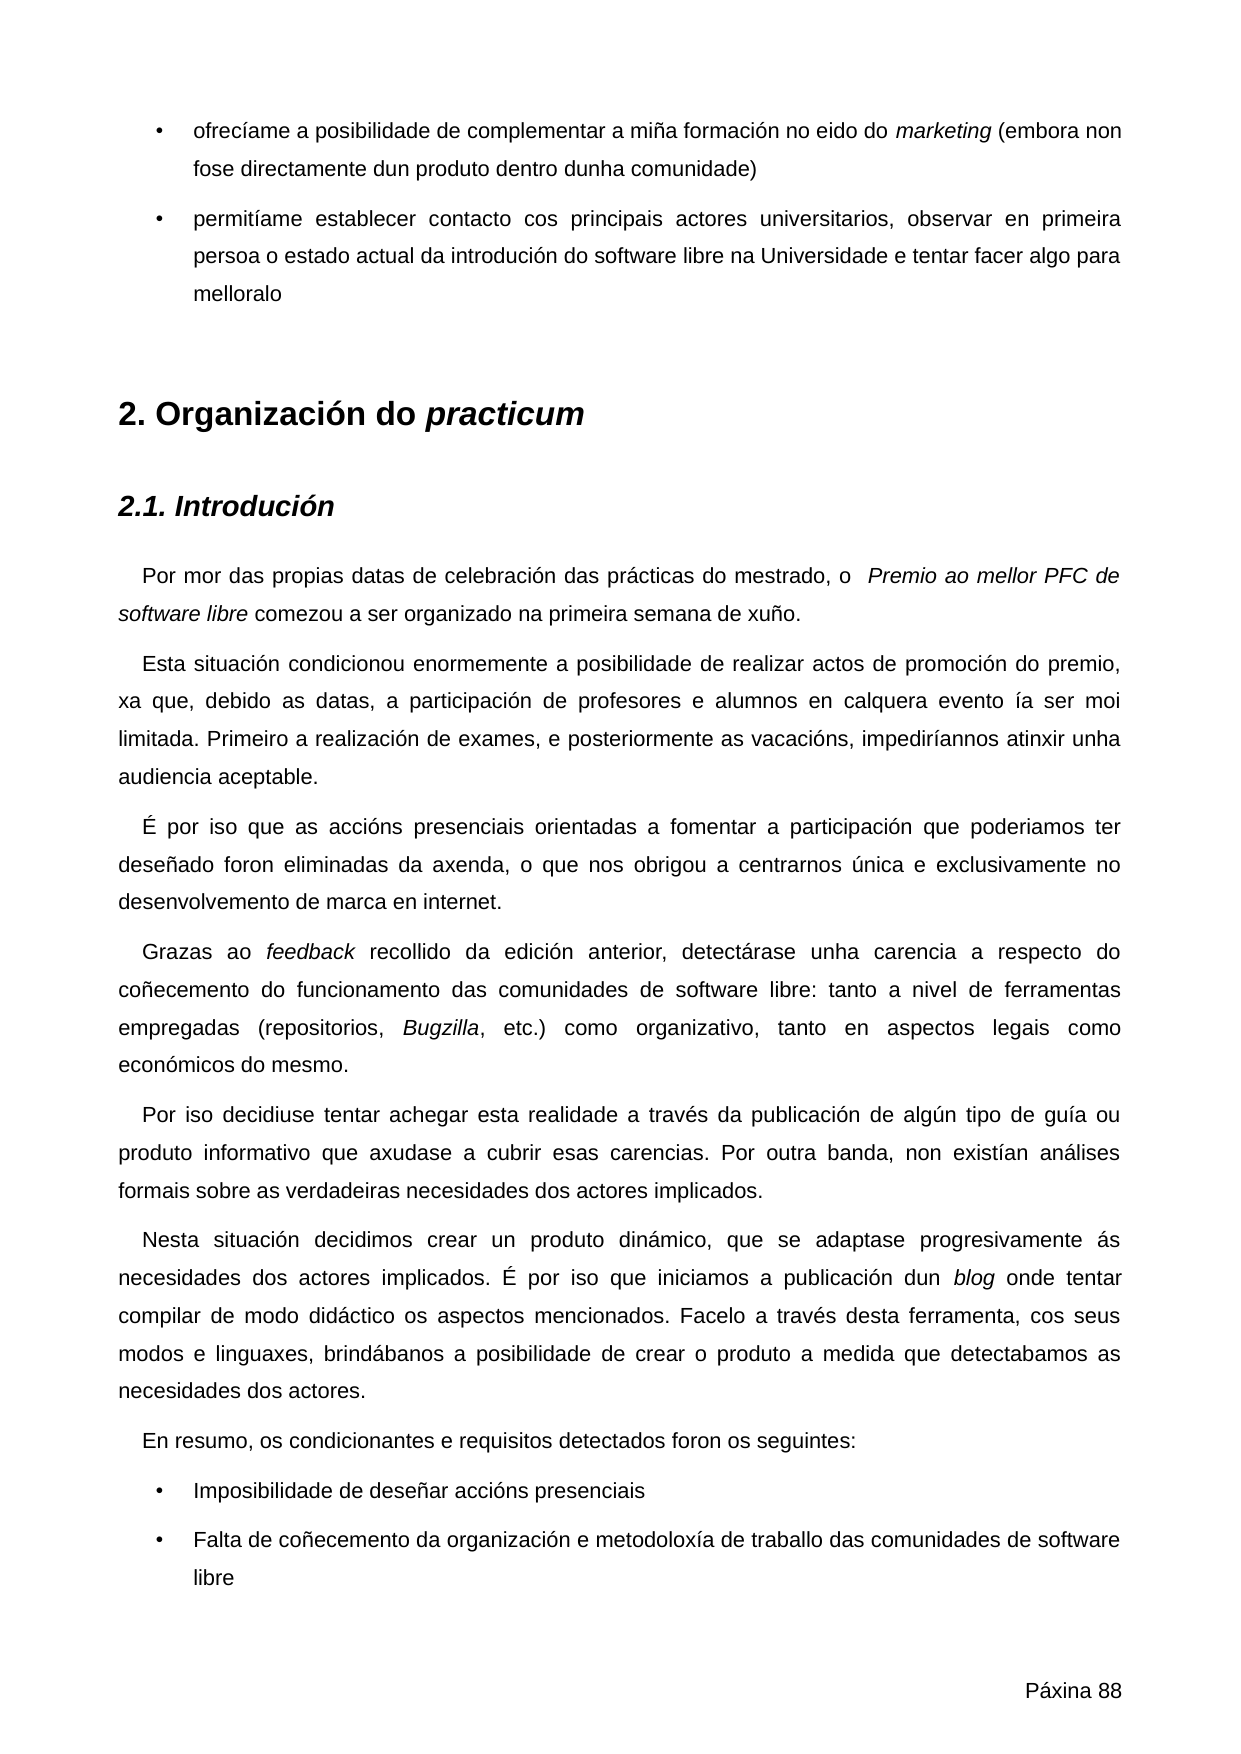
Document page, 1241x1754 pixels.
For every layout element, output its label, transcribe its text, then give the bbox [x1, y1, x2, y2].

list permitíame establecer contacto cos principais actores universitarios, observar en primeira persoa o estado actual da introdución do software libre na Universidade e tentar facer algo para melloralo [156, 206, 1122, 306]
text Por mor das propias datas de celebración das prácticas do mestrado, o Premio ao mellor PFC de software libre comezou a ser organizado na primeira semana de xuño. [118, 563, 1122, 626]
subtitle 2. Organización do practicum [118, 393, 1122, 432]
subtitle 2.1. Introdución [118, 489, 1122, 522]
list Falta de coñecemento da organización e metodoloxía de traballo das comunidades de software libre [156, 1527, 1122, 1590]
text En resumo, os condicionantes e requisitos detectados foron os seguintes: [118, 1428, 1122, 1453]
list ofrecíame a posibilidade de complementar a miña formación no eido do marketing (embora non fose directamente dun produto dentro dunha comunidade) [156, 118, 1122, 181]
text Esta situación condicionou enormemente a posibilidade de realizar actos de promoción do premio, xa que, debido as datas, a participación de profesores e alumnos en calquera evento ía ser moi limitada. Primeiro a realización de exames, e posteriormente as vacacións, impediríannos atinxir unha audiencia aceptable. [118, 651, 1122, 789]
text Nesta situación decidimos crear un produto dinámico, que se adaptase progresivamente ás necesidades dos actores implicados. É por iso que iniciamos a publicación dun blog onde tentar compilar de modo didáctico os aspectos mencionados. Facelo a través desta ferramenta, cos seus modos e linguaxes, brindábanos a posibilidade de crear o produto a medida que detectabamos as necesidades dos actores. [118, 1227, 1122, 1403]
text É por iso que as accións presenciais orientadas a fomentar a participación que poderiamos ter deseñado foron eliminadas da axenda, o que nos obrigou a centrarnos única e exclusivamente no desenvolvemento de marca en internet. [118, 814, 1122, 914]
text Grazas ao feedback recollido da edición anterior, detectárase unha carencia a respecto do coñecemento do funcionamento das comunidades de software libre: tanto a nivel de ferramentas empregadas (repositorios, Bugzilla, etc.) como organizativo, tanto en aspectos legais como económicos do mesmo. [118, 939, 1122, 1077]
list Imposibilidade de deseñar accións presenciais [156, 1477, 1122, 1503]
text Por iso decidiuse tentar achegar esta realidade a través da publicación de algún tipo de guía ou produto informativo que axudase a cubrir esas carencias. Por outra banda, non existían análises formais sobre as verdadeiras necesidades dos actores implicados. [118, 1102, 1122, 1203]
